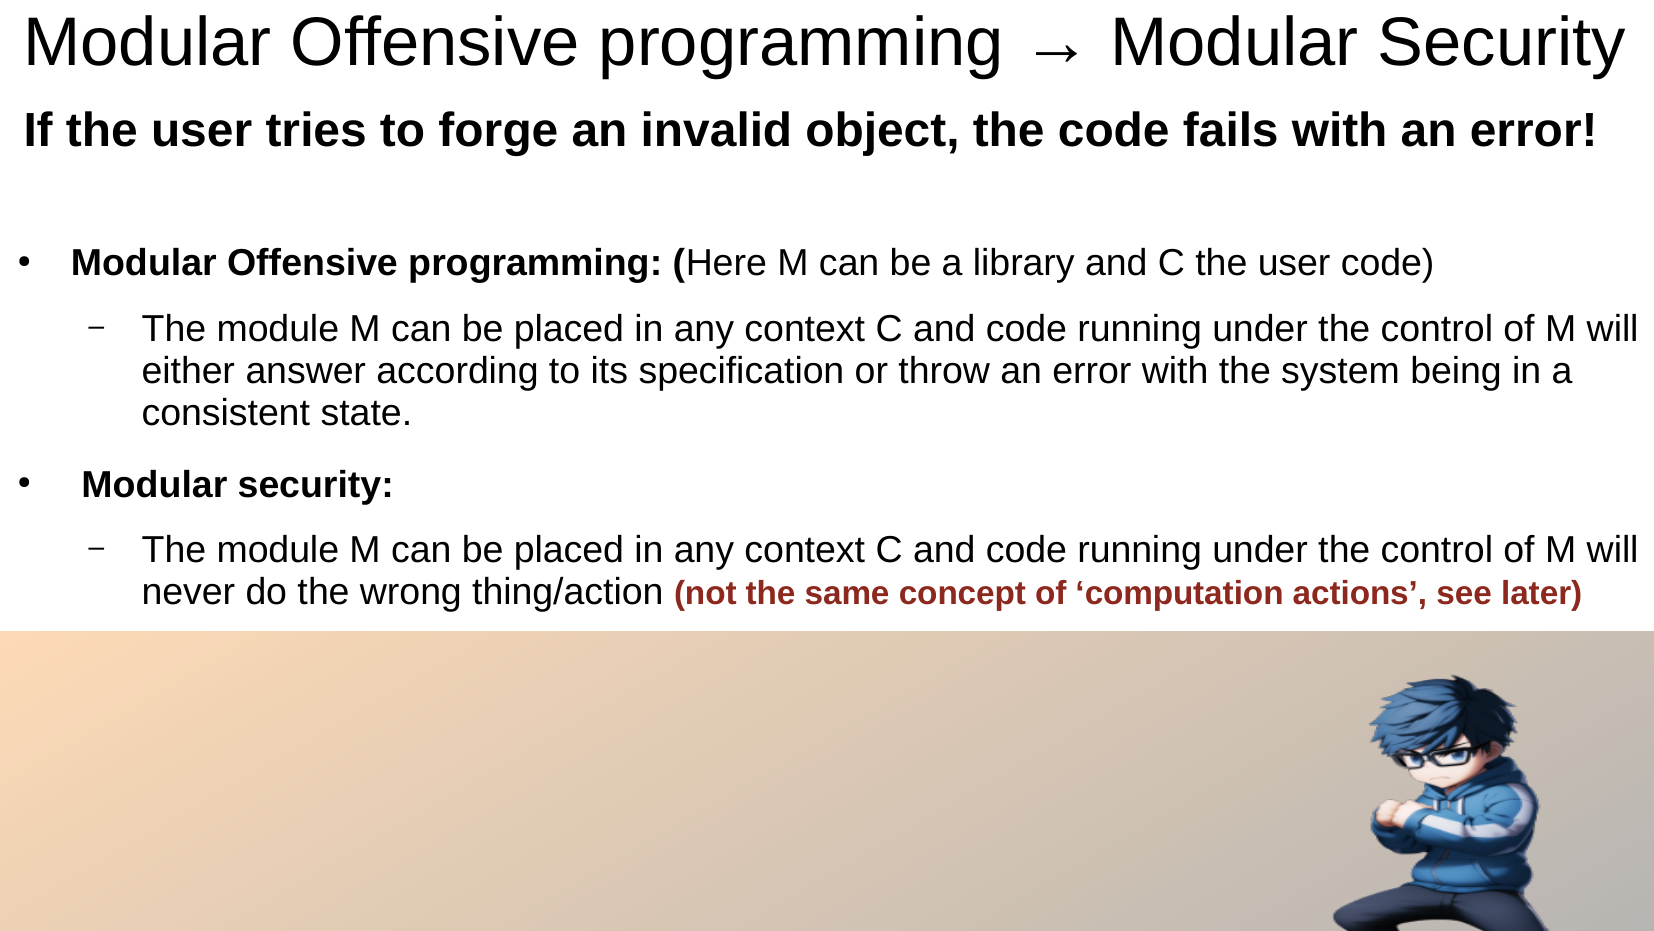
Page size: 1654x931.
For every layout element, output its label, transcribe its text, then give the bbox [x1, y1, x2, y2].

list Modular Offensive programming: (Here M can be a library and C the user code) The module M can be placed in any context C and code running under the control of M will either answer according to its specification or throw an error with the system being in a consistent state. Modular security: The module M can be placed in any context C and code running under the control of M will never do the wrong thing/action (not the same concept of ‘computation actions’, see later) Contrasting forces / My hope: [SCP Dec 2022] Certainty of constraints → up to uncompromised root Simplicity to express constraints → just write code checking your constraints Range of expressible constraints → must be expressible from the object ROG [0, 213, 1642, 631]
title Modular Offensive programming → Modular Security If the user tries to forge an invalid object, the code fails with an error! [0, 0, 1654, 213]
text_box [0, 631, 1197, 931]
picture [1197, 602, 1654, 931]
